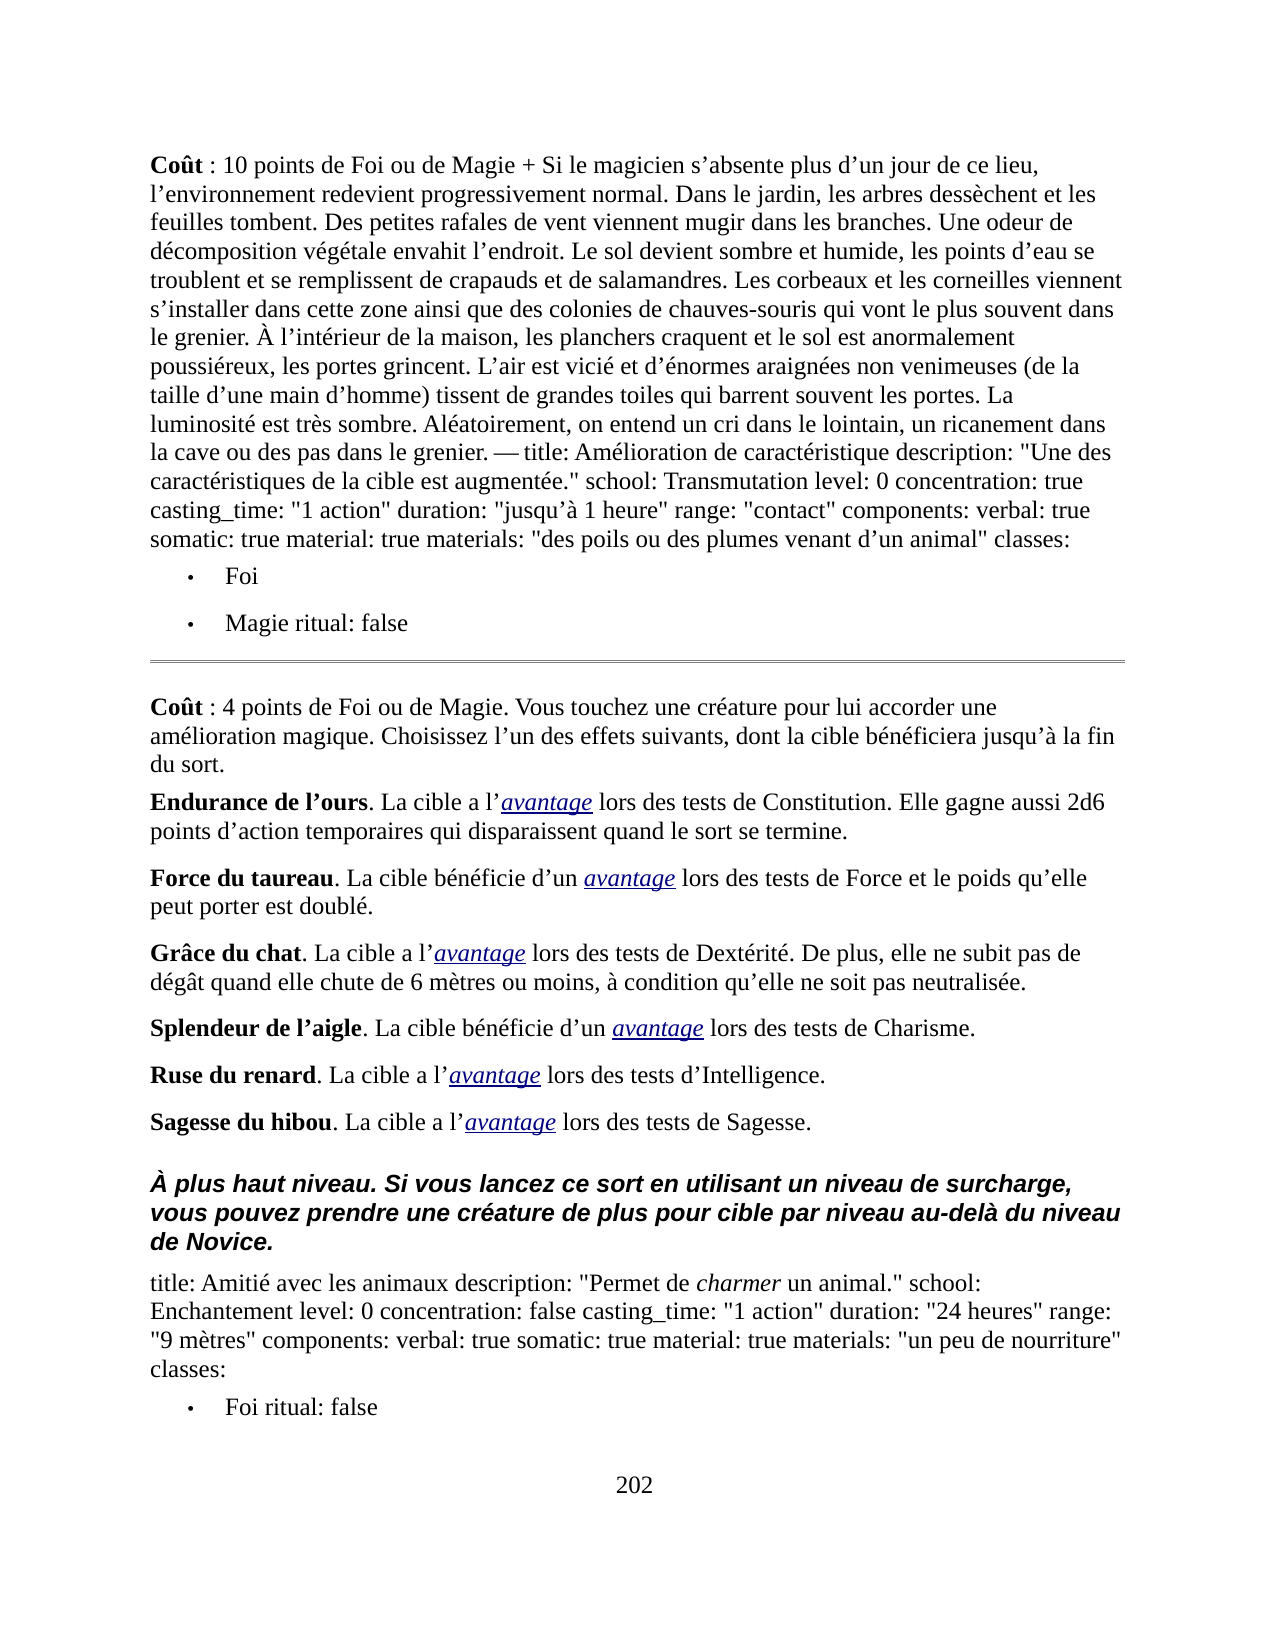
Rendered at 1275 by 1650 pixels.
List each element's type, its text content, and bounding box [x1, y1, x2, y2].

text title: Amitié avec les animaux description: "Permet de charmer un animal." school: Enchantement level: 0 concentration: false casting_time: "1 action" duration: "24 heures" range: "9 mètres" components: verbal: true somatic: true material: true materials: "un peu de nourriture" classes: [150, 1268, 1125, 1383]
text Ruse du renard. La cible a l’avantage lors des tests d’Intelligence. [150, 1060, 1125, 1089]
text Endurance de l’ours. La cible a l’avantage lors des tests de Constitution. Elle gagne aussi 2d6 points d’action temporaires qui disparaissent quand le sort se termine. [150, 787, 1125, 845]
text Sagesse du hibou. La cible a l’avantage lors des tests de Sagesse. [150, 1107, 1125, 1136]
text Grâce du chat. La cible a l’avantage lors des tests de Dextérité. De plus, elle ne subit pas de dégât quand elle chute de 6 mètres ou moins, à condition qu’elle ne soit pas neutralisée. [150, 938, 1125, 996]
text Splendeur de l’aigle. La cible bénéficie d’un avantage lors des tests de Charisme. [150, 1013, 1125, 1042]
list Foi ritual: false [187, 1392, 1125, 1420]
text Coût : 4 points de Foi ou de Magie. Vous touchez une créature pour lui accorder une amélioration magique. Choisissez l’un des effets suivants, dont la cible bénéficiera jusqu’à la fin du sort. [150, 692, 1125, 778]
subtitle À plus haut niveau. Si vous lancez ce sort en utilisant un niveau de surcharge, vous pouvez prendre une créature de plus pour cible par niveau au-delà du niveau de Novice. [150, 1169, 1125, 1255]
text Coût : 10 points de Foi ou de Magie + Si le magicien s’absente plus d’un jour de ce lieu, l’environnement redevient progressivement normal. Dans le jardin, les arbres dessèchent et les feuilles tombent. Des petites rafales de vent viennent mugir dans les branches. Une odeur de décomposition végétale envahit l’endroit. Le sol devient sombre et humide, les points d’eau se troublent et se remplissent de crapauds et de salamandres. Les corbeaux et les corneilles viennent s’installer dans cette zone ainsi que des colonies de chauves-souris qui vont le plus souvent dans le grenier. À l’intérieur de la maison, les planchers craquent et le sol est anormalement poussiéreux, les portes grincent. L’air est vicié et d’énormes araignées non venimeuses (de la taille d’une main d’homme) tissent de grandes toiles qui barrent souvent les portes. La luminosité est très sombre. Aléatoirement, on entend un cri dans le lointain, un ricanement dans la cave ou des pas dans le grenier. — title: Amélioration de caractéristique description: "Une des caractéristiques de la cible est augmentée." school: Transmutation level: 0 concentration: true casting_time: "1 action" duration: "jusqu’à 1 heure" range: "contact" components: verbal: true somatic: true material: true materials: "des poils ou des plumes venant d’un animal" classes: [150, 150, 1125, 552]
list Magie ritual: false [187, 608, 1125, 637]
text Force du taureau. La cible bénéficie d’un avantage lors des tests de Force et le poids qu’elle peut porter est doublé. [150, 863, 1125, 920]
list Foi [187, 561, 1125, 590]
